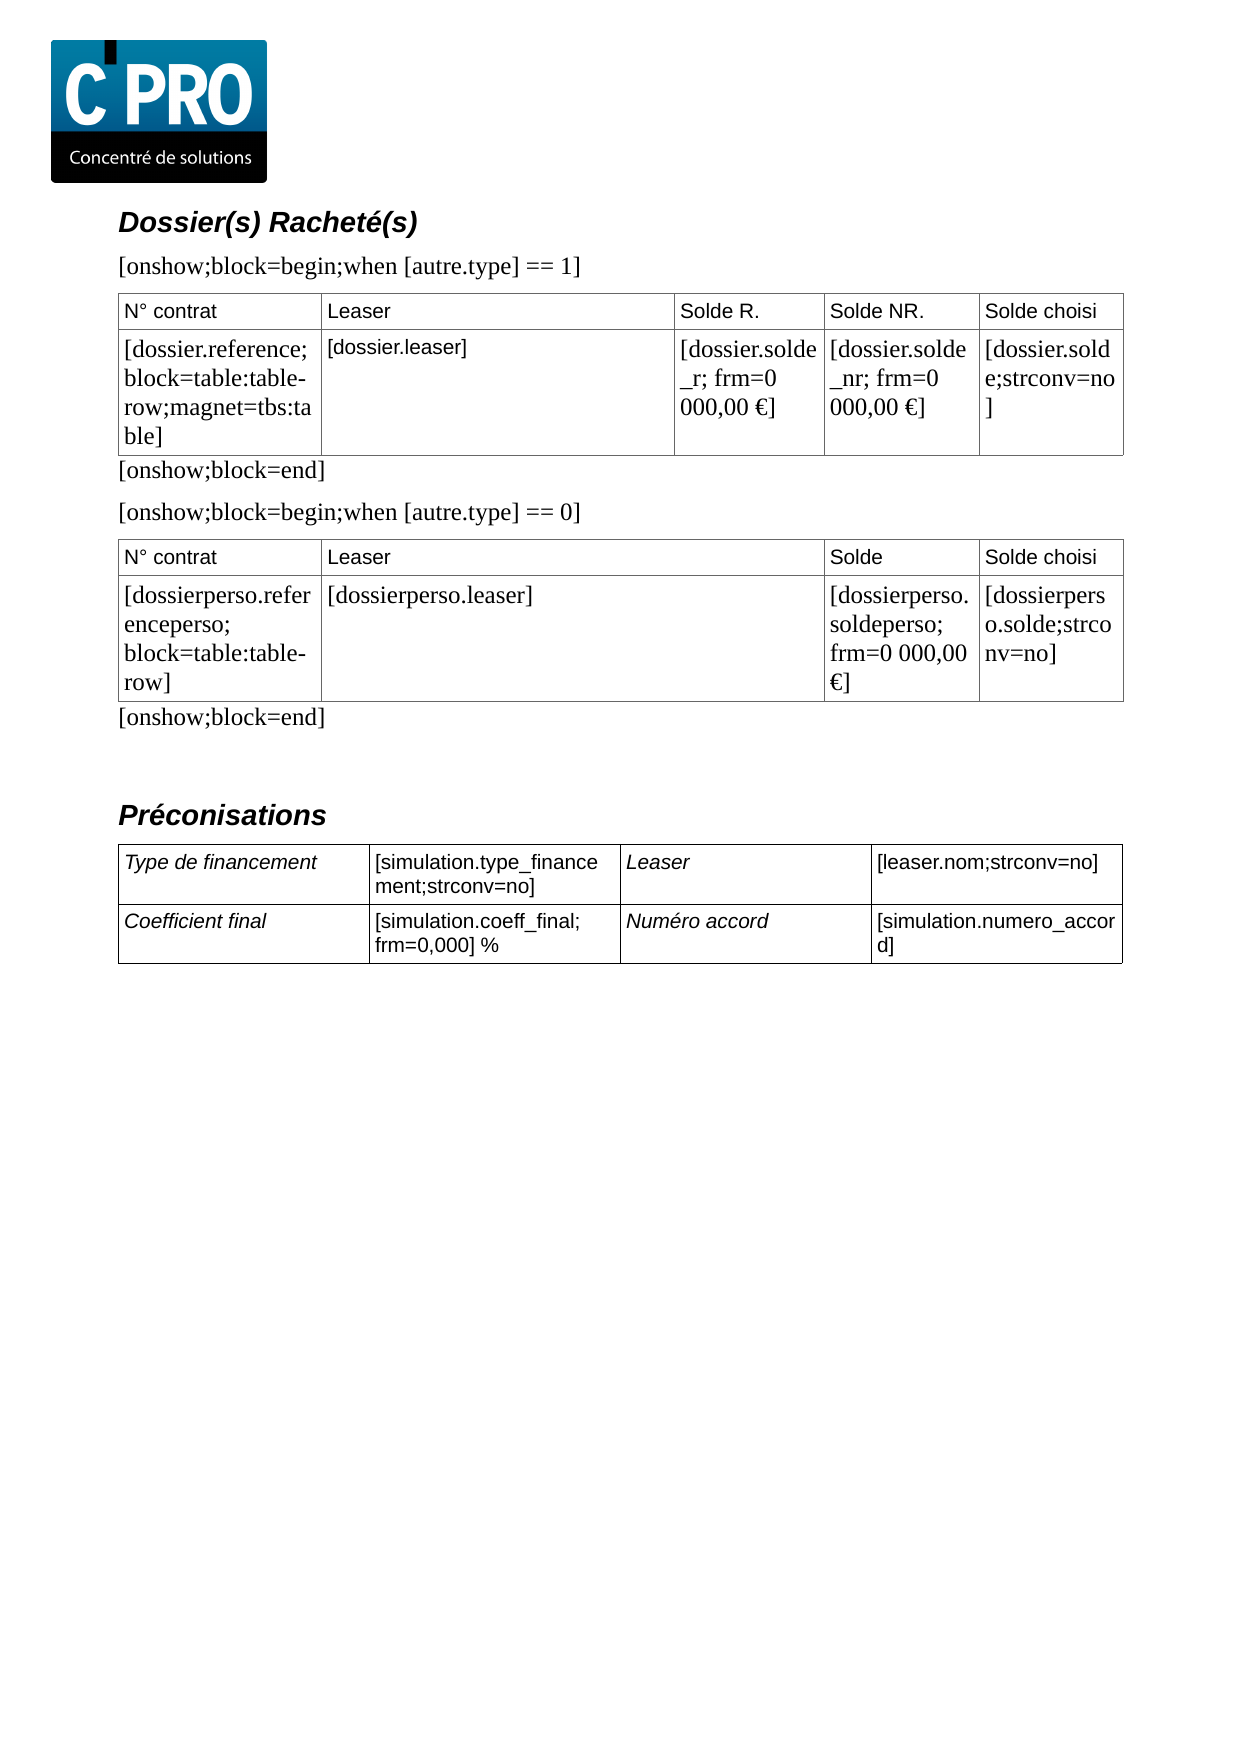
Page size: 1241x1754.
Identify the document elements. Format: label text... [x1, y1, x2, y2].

table_cell [dossierperso.soldeperso; frm=0 000,00 €] [825, 576, 979, 701]
text [onshow;block=end] [118, 702, 1122, 731]
subtitle Dossier(s) Racheté(s) [118, 205, 1122, 239]
table_header Leaser [621, 845, 871, 903]
table_cell [simulation.numero_accord] [872, 905, 1122, 963]
text [onshow;block=begin;when [autre.type] == 0] [118, 497, 1122, 527]
table_cell [simulation.coeff_final; frm=0,000] % [370, 905, 620, 963]
table_header N° contrat [119, 294, 321, 329]
table_header Leaser [322, 540, 824, 575]
table_cell [dossier.solde_r; frm=0 000,00 €] [675, 330, 824, 455]
table_cell [dossierperso.leaser] [322, 576, 824, 701]
table_cell [dossier.solde;strconv=no] [980, 330, 1123, 455]
text [onshow;block=end] [118, 456, 1122, 485]
table_header [simulation.type_financement;strconv=no] [370, 845, 620, 903]
table_header [leaser.nom;strconv=no] [872, 845, 1122, 903]
table_cell [dossier.leaser] [322, 330, 674, 455]
subtitle Préconisations [118, 798, 1122, 831]
table_cell Numéro accord [621, 905, 871, 963]
picture [106, 40, 115, 63]
table_header Solde R. [675, 294, 824, 329]
table_cell [dossierperso.solde;strconv=no] [980, 576, 1123, 701]
table_header Solde choisi [980, 540, 1123, 575]
table_header Type de financement [119, 845, 369, 903]
table_header Solde NR. [825, 294, 979, 329]
table_header Solde choisi [980, 294, 1123, 329]
table_cell [dossier.reference; block=table:table-row;magnet=tbs:table] [119, 330, 321, 455]
table_header N° contrat [119, 540, 321, 575]
table_cell [dossier.solde_nr; frm=0 000,00 €] [825, 330, 979, 455]
table_cell Coefficient final [119, 905, 369, 963]
picture [51, 64, 268, 183]
text [onshow;block=begin;when [autre.type] == 1] [118, 251, 1122, 281]
table_header Leaser [322, 294, 674, 329]
table_cell [dossierperso.referenceperso; block=table:table-row] [119, 576, 321, 701]
table_header Solde [825, 540, 979, 575]
